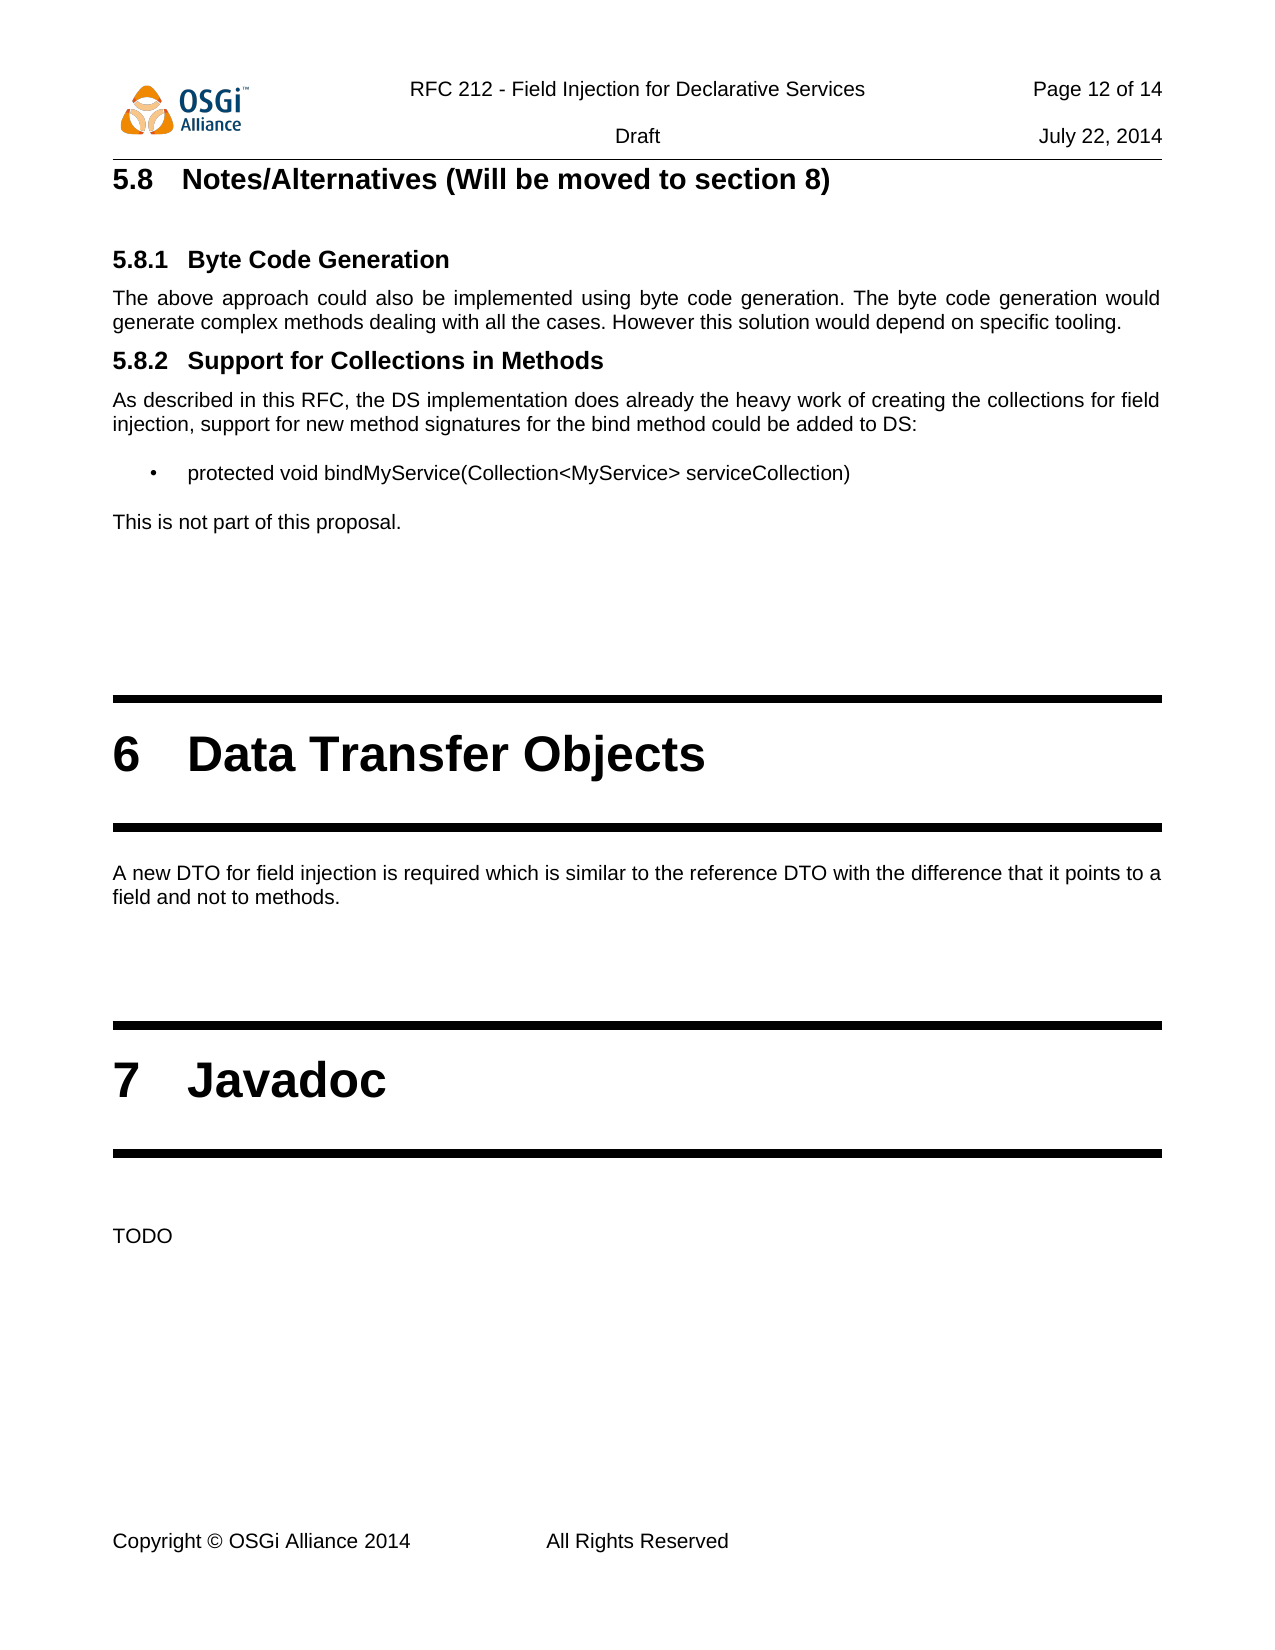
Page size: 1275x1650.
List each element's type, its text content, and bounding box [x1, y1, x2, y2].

text A new DTO for field injection is required which is similar to the reference DTO with the difference that it points to a field and not to methods. [112, 861, 1162, 909]
text This is not part of this proposal. [112, 509, 1162, 533]
picture [113, 78, 257, 142]
subtitle Data Transfer Objects [112, 696, 1162, 832]
subtitle Notes/Alternatives (Will be moved to section 8) [112, 160, 1162, 196]
list protected void bindMyService(Collection<MyService> serviceCollection) [150, 460, 1162, 484]
text As described in this RFC, the DS implementation does already the heavy work of creating the collections for field injection, support for new method signatures for the bind method could be added to DS: [112, 387, 1162, 435]
subtitle Javadoc [112, 1022, 1162, 1158]
subtitle Byte Code Generation [112, 244, 1162, 273]
text TODO [112, 1223, 1162, 1247]
subtitle Support for Collections in Methods [112, 346, 1162, 375]
text The above approach could also be implemented using byte code generation. The byte code generation would generate complex methods dealing with all the cases. However this solution would depend on specific tooling. [112, 286, 1162, 334]
